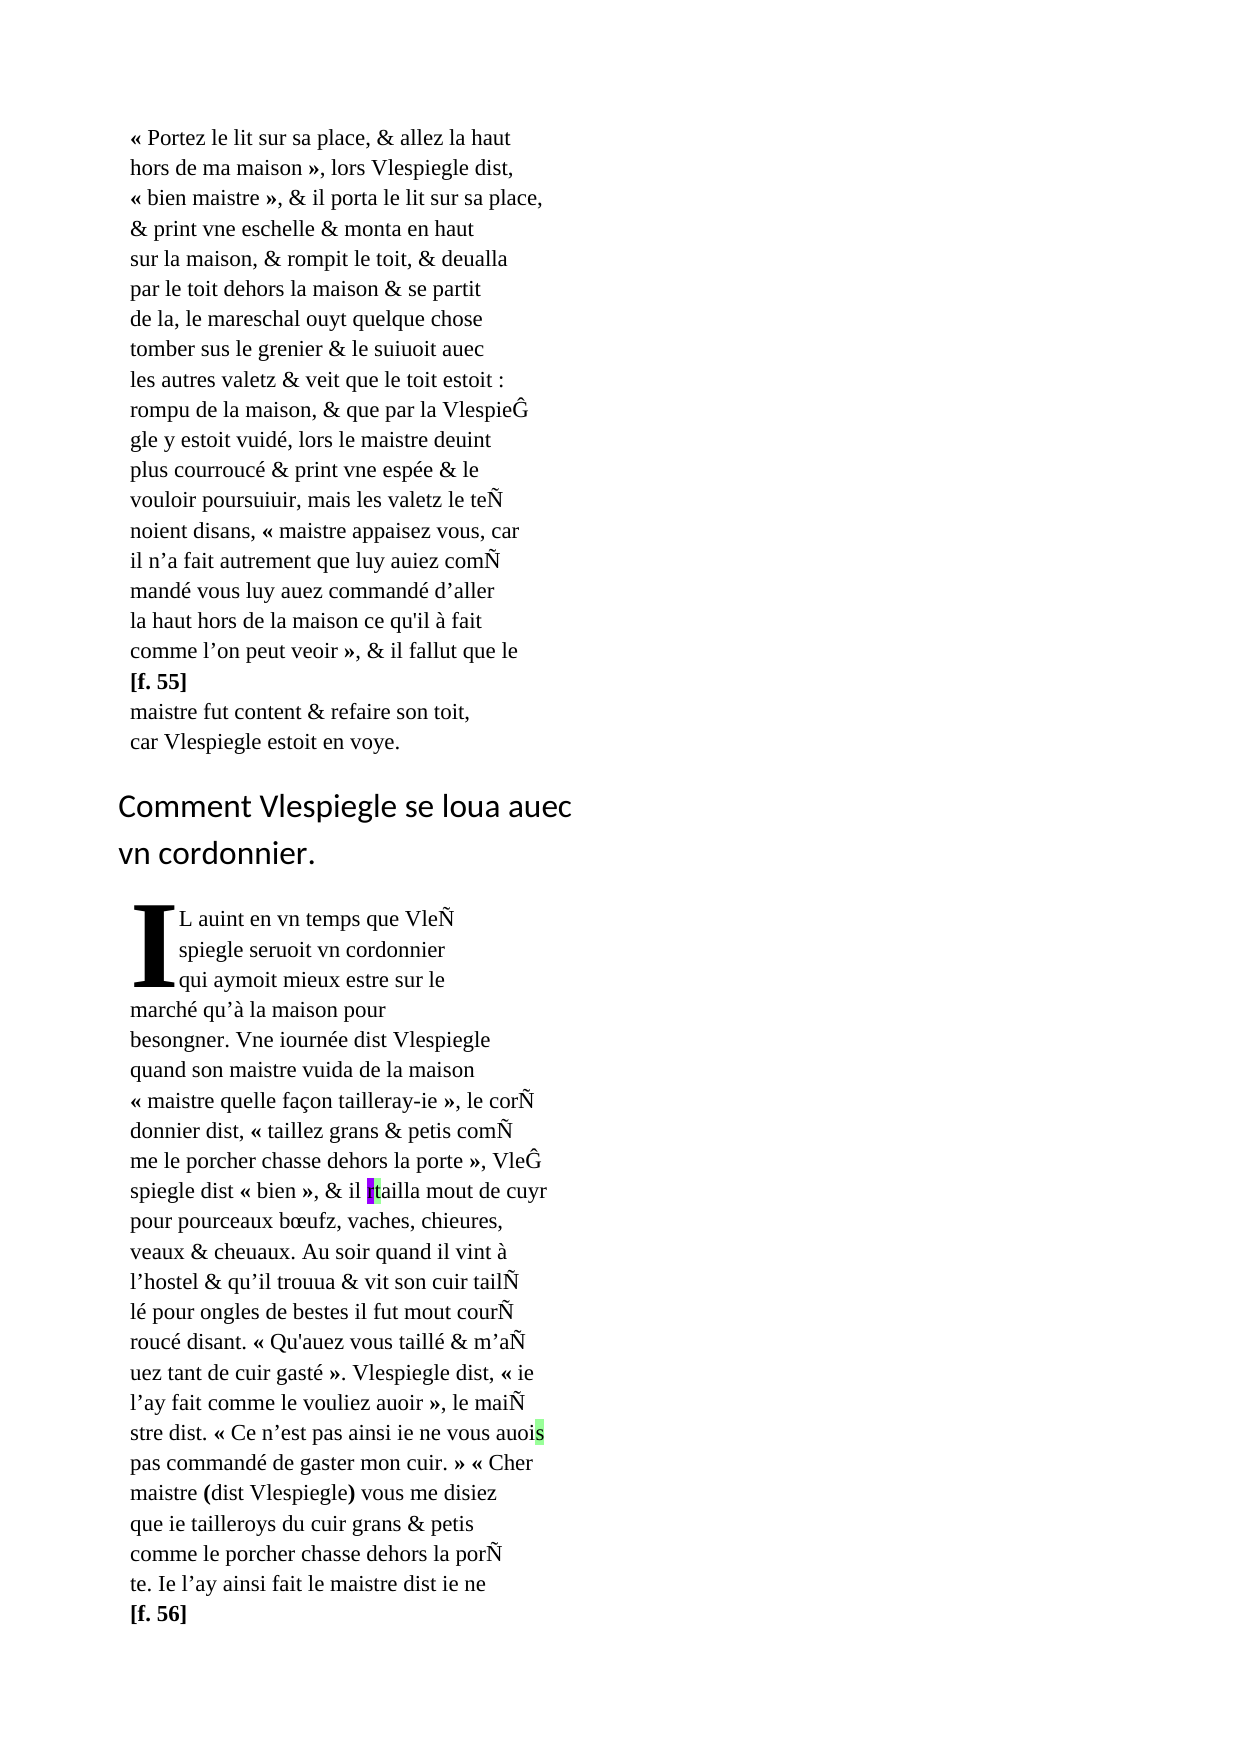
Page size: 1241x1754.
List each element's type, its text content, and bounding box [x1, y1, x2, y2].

text Comment Vlespiegle se loua auec vn cordonnier. [118, 785, 1122, 873]
text « Portez le lit sur sa place, & allez la haut hors de ma maison », lors Vlespiegle dist, « bien maistre », & il porta le lit sur sa place, & print vne eschelle & monta en haut sur la maison, & rompit le toit, & deualla par le toit dehors la maison & se partit de la, le mareschal ouyt quelque chose tomber sus le grenier & le suiuoit auec les autres valetz & veit que le toit estoit : rompu de la maison, & que par la VlespieĜ gle y estoit vuidé, lors le maistre deuint plus courroucé & print vne espée & le vouloir poursuiuir, mais les valetz le teÑ noient disans, « maistre appaisez vous, car il n’a fait autrement que luy auiez comÑ mandé vous luy auez commandé d’aller la haut hors de la maison ce qu'il à fait comme l’on peut veoir », & il fallut que le [f. 55] maistre fut content & refaire son toit, car Vlespiegle estoit en voye. [118, 118, 1122, 761]
text IL auint en vn temps que VleÑ spiegle seruoit vn cordonnier qui aymoit mieux estre sur le marché qu’à la maison pour besongner. Vne iournée dist Vlespiegle quand son maistre vuida de la maison « maistre quelle façon tailleray-ie », le corÑ donnier dist, « taillez grans & petis comÑ me le porcher chasse dehors la porte », VleĜ spiegle dist « bien », & il rtailla mout de cuyr pour pourceaux bœufz, vaches, chieures, veaux & cheuaux. Au soir quand il vint à l’hostel & qu’il trouua & vit son cuir tailÑ lé pour ongles de bestes il fut mout courÑ roucé disant. « Qu'auez vous taillé & m’aÑ uez tant de cuir gasté ». Vlespiegle dist, « ie l’ay fait comme le vouliez auoir », le maiÑ stre dist. « Ce n’est pas ainsi ie ne vous auois pas commandé de gaster mon cuir. » « Cher maistre (dist Vlespiegle) vous me disiez que ie tailleroys du cuir grans & petis comme le porcher chasse dehors la porÑ te. Ie l’ay ainsi fait le maistre dist ie ne [f. 56] [118, 899, 1122, 1633]
